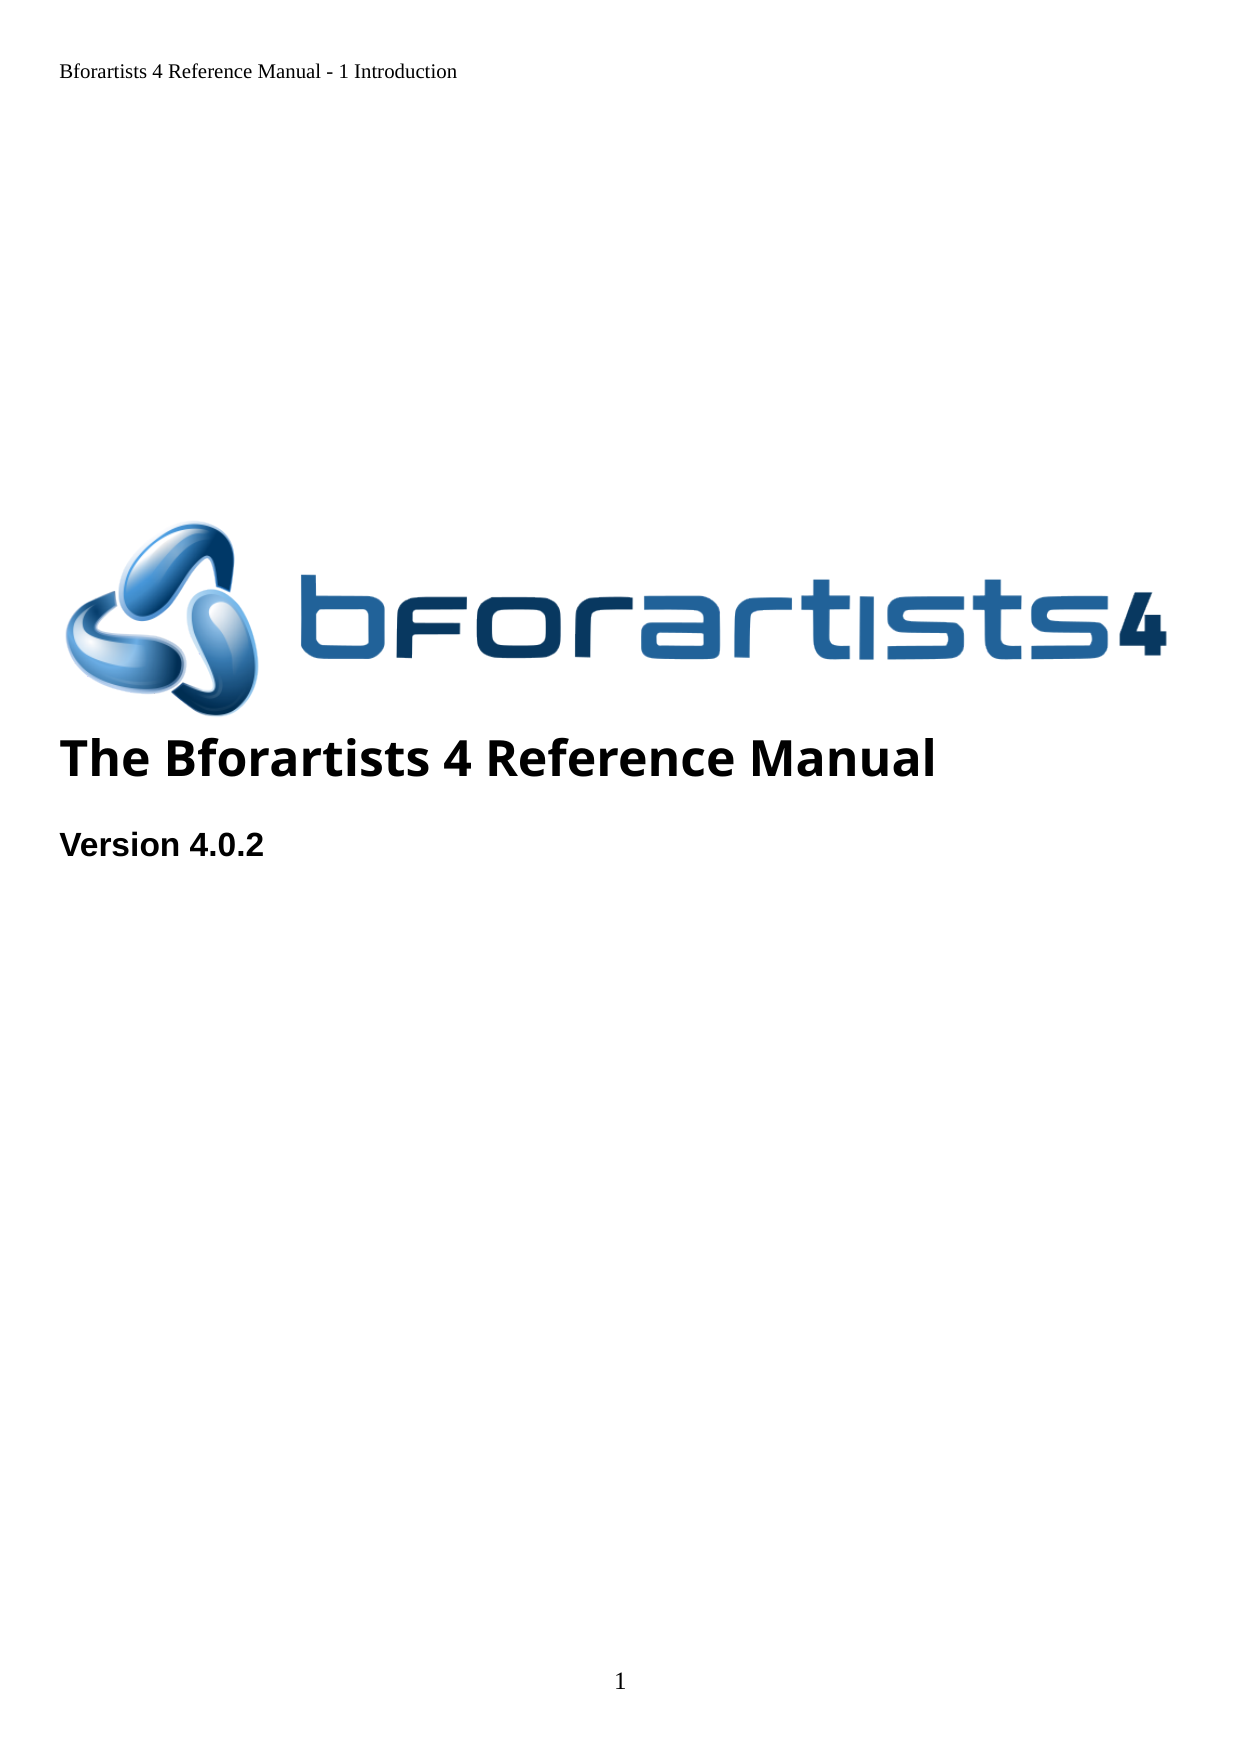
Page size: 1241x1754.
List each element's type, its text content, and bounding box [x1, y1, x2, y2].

subtitle Version 4.0.2 [59, 824, 1181, 863]
picture [59, 516, 1182, 723]
subtitle The Bforartists 4 Reference Manual [59, 723, 1181, 791]
